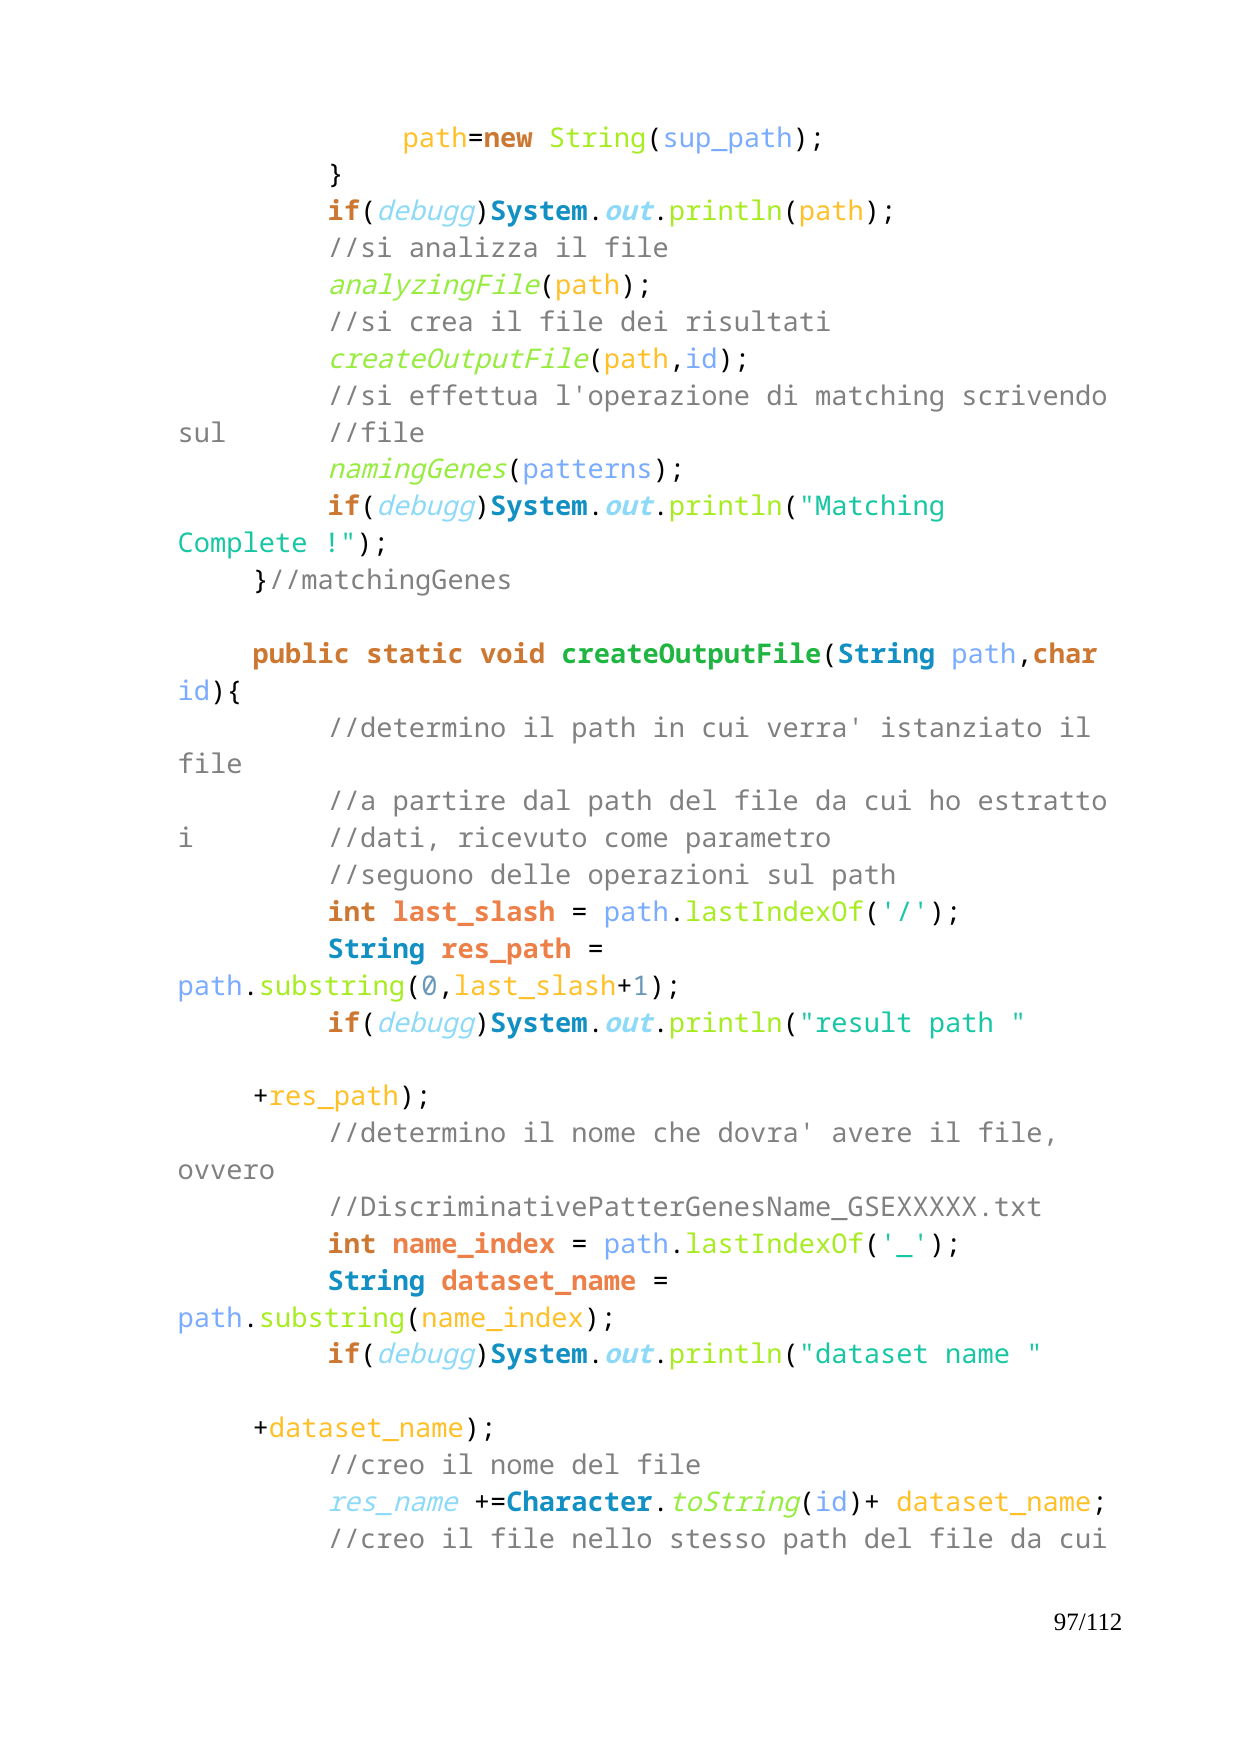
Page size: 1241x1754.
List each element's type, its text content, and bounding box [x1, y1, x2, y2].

text //si analizza il file [177, 229, 1122, 266]
text //a partire dal path del file da cui ho estratto i //dati, ricevuto come parametro [177, 782, 1122, 856]
text createOutputFile(path,id); [177, 339, 1122, 376]
text //determino il path in cui verra' istanziato il file [177, 708, 1122, 782]
text if(debugg)System.out.println("dataset name " +dataset_name); [177, 1335, 1122, 1446]
text //si crea il file dei risultati [177, 302, 1122, 339]
text analyzingFile(path); [177, 266, 1122, 302]
text //DiscriminativePatterGenesName_GSEXXXXX.txt [177, 1187, 1122, 1224]
text int last_slash = path.lastIndexOf('/'); [177, 892, 1122, 929]
text String dataset_name = path.substring(name_index); [177, 1261, 1122, 1335]
text if(debugg)System.out.println(path); [177, 192, 1122, 229]
text //determino il nome che dovra' avere il file, ovvero [177, 1114, 1122, 1187]
text //creo il file nello stesso path del file da cui [177, 1519, 1122, 1556]
text if(debugg)System.out.println("Matching Complete !"); [177, 487, 1122, 561]
text if(debugg)System.out.println("result path " +res_path); [177, 1003, 1122, 1114]
text res_name +=Character.toString(id)+ dataset_name; [177, 1482, 1122, 1519]
text path=new String(sup_path); [177, 118, 1122, 155]
text public static void createOutputFile(String path,char id){ [177, 634, 1122, 708]
text int name_index = path.lastIndexOf('_'); [177, 1224, 1122, 1261]
text String res_path = path.substring(0,last_slash+1); [177, 929, 1122, 1003]
text //seguono delle operazioni sul path [177, 856, 1122, 892]
text }//matchingGenes [177, 561, 1122, 597]
text } [177, 155, 1122, 192]
text namingGenes(patterns); [177, 450, 1122, 487]
text //creo il nome del file [177, 1446, 1122, 1482]
text //si effettua l'operazione di matching scrivendo sul //file [177, 376, 1122, 450]
